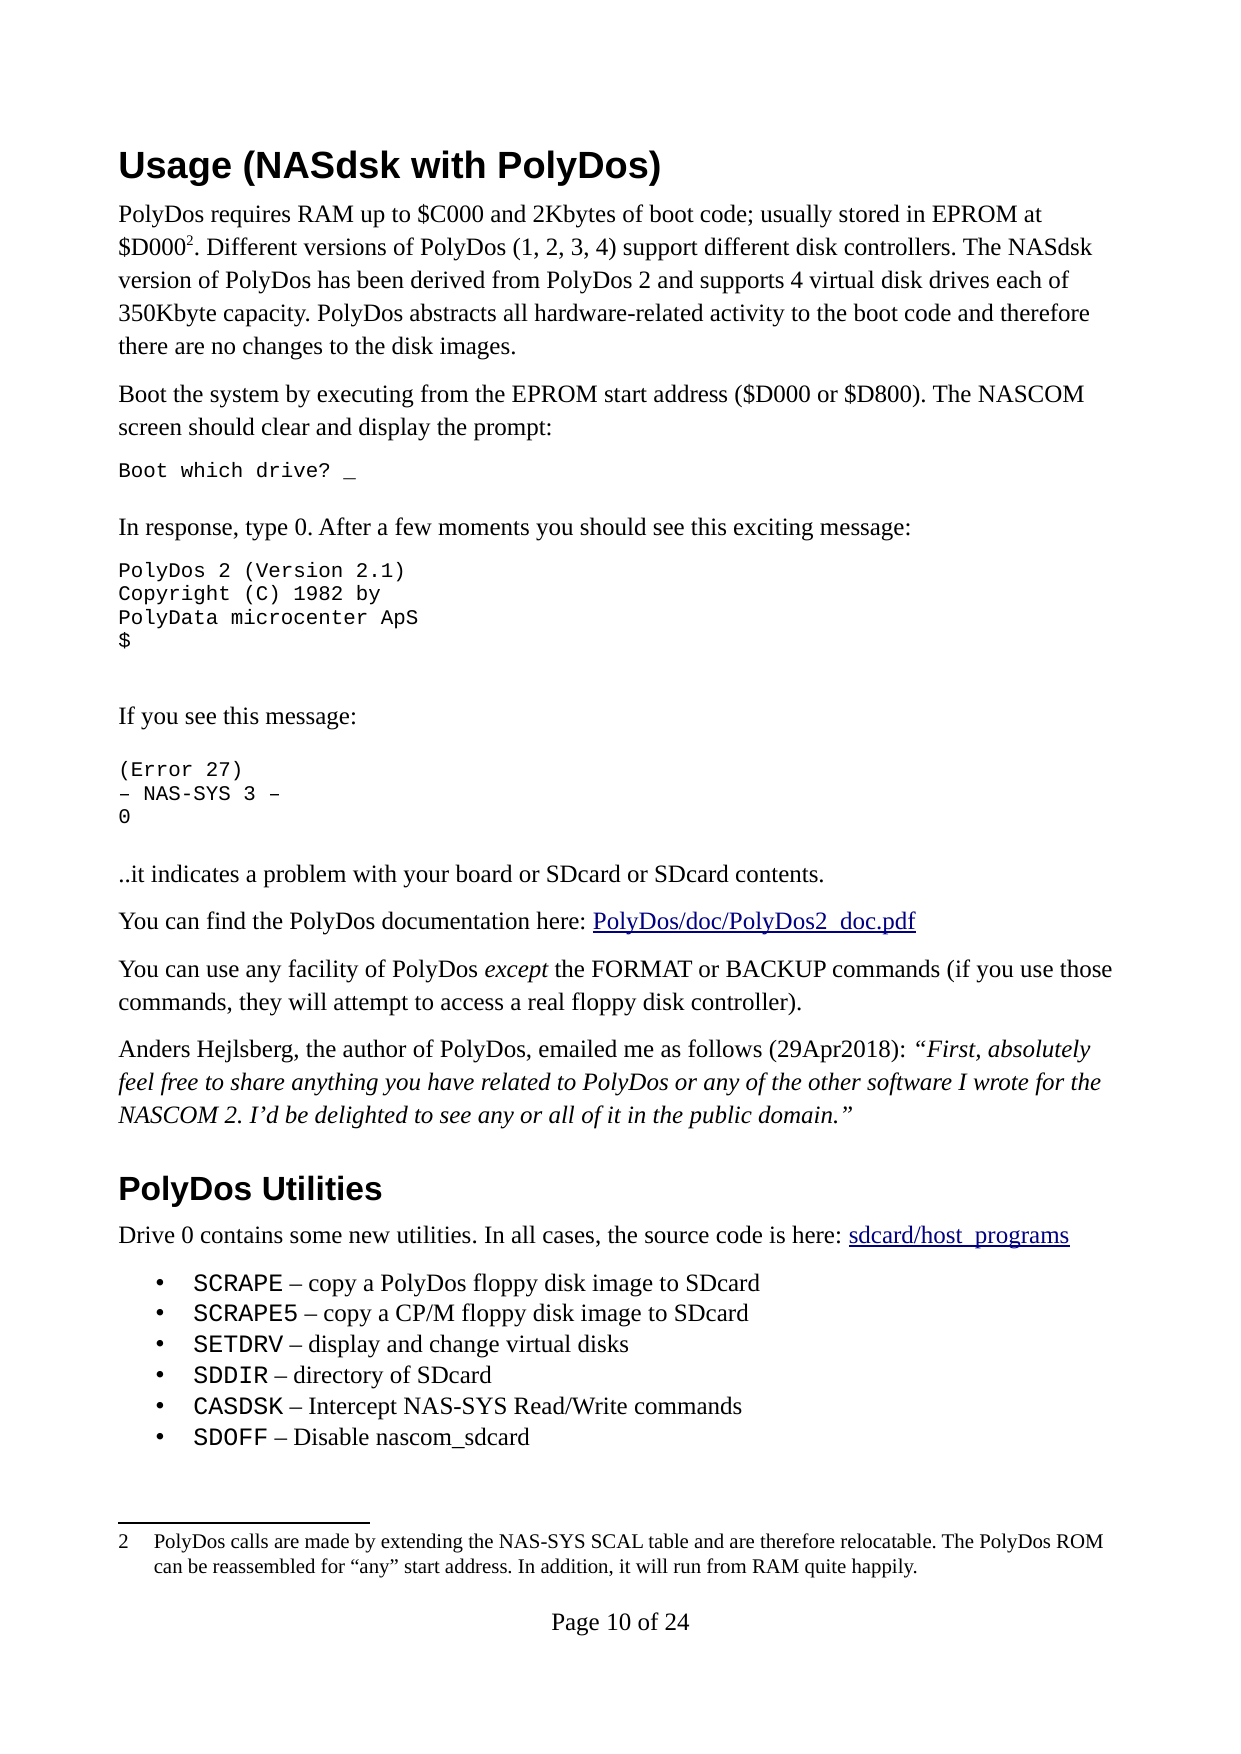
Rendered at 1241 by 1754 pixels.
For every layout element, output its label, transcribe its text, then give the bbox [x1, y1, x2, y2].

list CASDSK – Intercept NAS-SYS Read/Write commands [156, 1391, 1122, 1422]
text Anders Hejlsberg, the author of PolyDos, emailed me as follows (29Apr2018): “First, absolutely feel free to share anything you have related to PolyDos or any of the other software I wrote for the NASCOM 2. I’d be delighted to see any or all of it in the public domain.” [118, 1034, 1122, 1129]
text Boot which drive? _ [118, 459, 1122, 483]
subtitle PolyDos Utilities [118, 1169, 1122, 1208]
text PolyData microcenter ApS [118, 607, 1122, 631]
text – NAS-SYS 3 – [118, 783, 1122, 806]
text PolyDos calls are made by extending the NAS-SYS SCAL table and are therefore relocatable. The PolyDos ROM can be reassembled for “any” start address. In addition, it will run from RAM quite happily. [118, 1529, 1122, 1578]
text PolyDos requires RAM up to $C000 and 2Kbytes of boot code; usually stored in EPROM at $D000. Different versions of PolyDos (1, 2, 3, 4) support different disk controllers. The NASdsk version of PolyDos has been derived from PolyDos 2 and supports 4 virtual disk drives each of 350Kbyte capacity. PolyDos abstracts all hardware-related activity to the boot code and therefore there are no changes to the disk images. [118, 199, 1122, 360]
text PolyDos 2 (Version 2.1) [118, 559, 1122, 583]
text 0 [118, 806, 1122, 830]
text You can find the PolyDos documentation here: PolyDos/doc/PolyDos2_doc.pdf [118, 906, 1122, 935]
text Drive 0 contains some new utilities. In all cases, the source code is here: sdcard/host_programs [118, 1220, 1122, 1249]
text ..it indicates a problem with your board or SDcard or SDcard contents. [118, 859, 1122, 887]
text If you see this message: [118, 701, 1122, 730]
subtitle Usage (NASdsk with PolyDos) [118, 143, 1122, 187]
list SCRAPE – copy a PolyDos floppy disk image to SDcard [156, 1268, 1122, 1298]
text (Error 27) [118, 759, 1122, 783]
text Copyright (C) 1982 by [118, 583, 1122, 607]
list SETDRV – display and change virtual disks [156, 1329, 1122, 1360]
text $ [118, 631, 1122, 654]
text Boot the system by executing from the EPROM start address ($D000 or $D800). The NASCOM screen should clear and display the prompt: [118, 379, 1122, 441]
list SDDIR – directory of SDcard [156, 1360, 1122, 1391]
list SCRAPE5 – copy a CP/M floppy disk image to SDcard [156, 1298, 1122, 1329]
list SDOFF – Disable nascom_sdcard [156, 1422, 1122, 1453]
text In response, type 0. After a few moments you should see this exciting message: [118, 512, 1122, 541]
text You can use any facility of PolyDos except the FORMAT or BACKUP commands (if you use those commands, they will attempt to access a real floppy disk controller). [118, 954, 1122, 1016]
